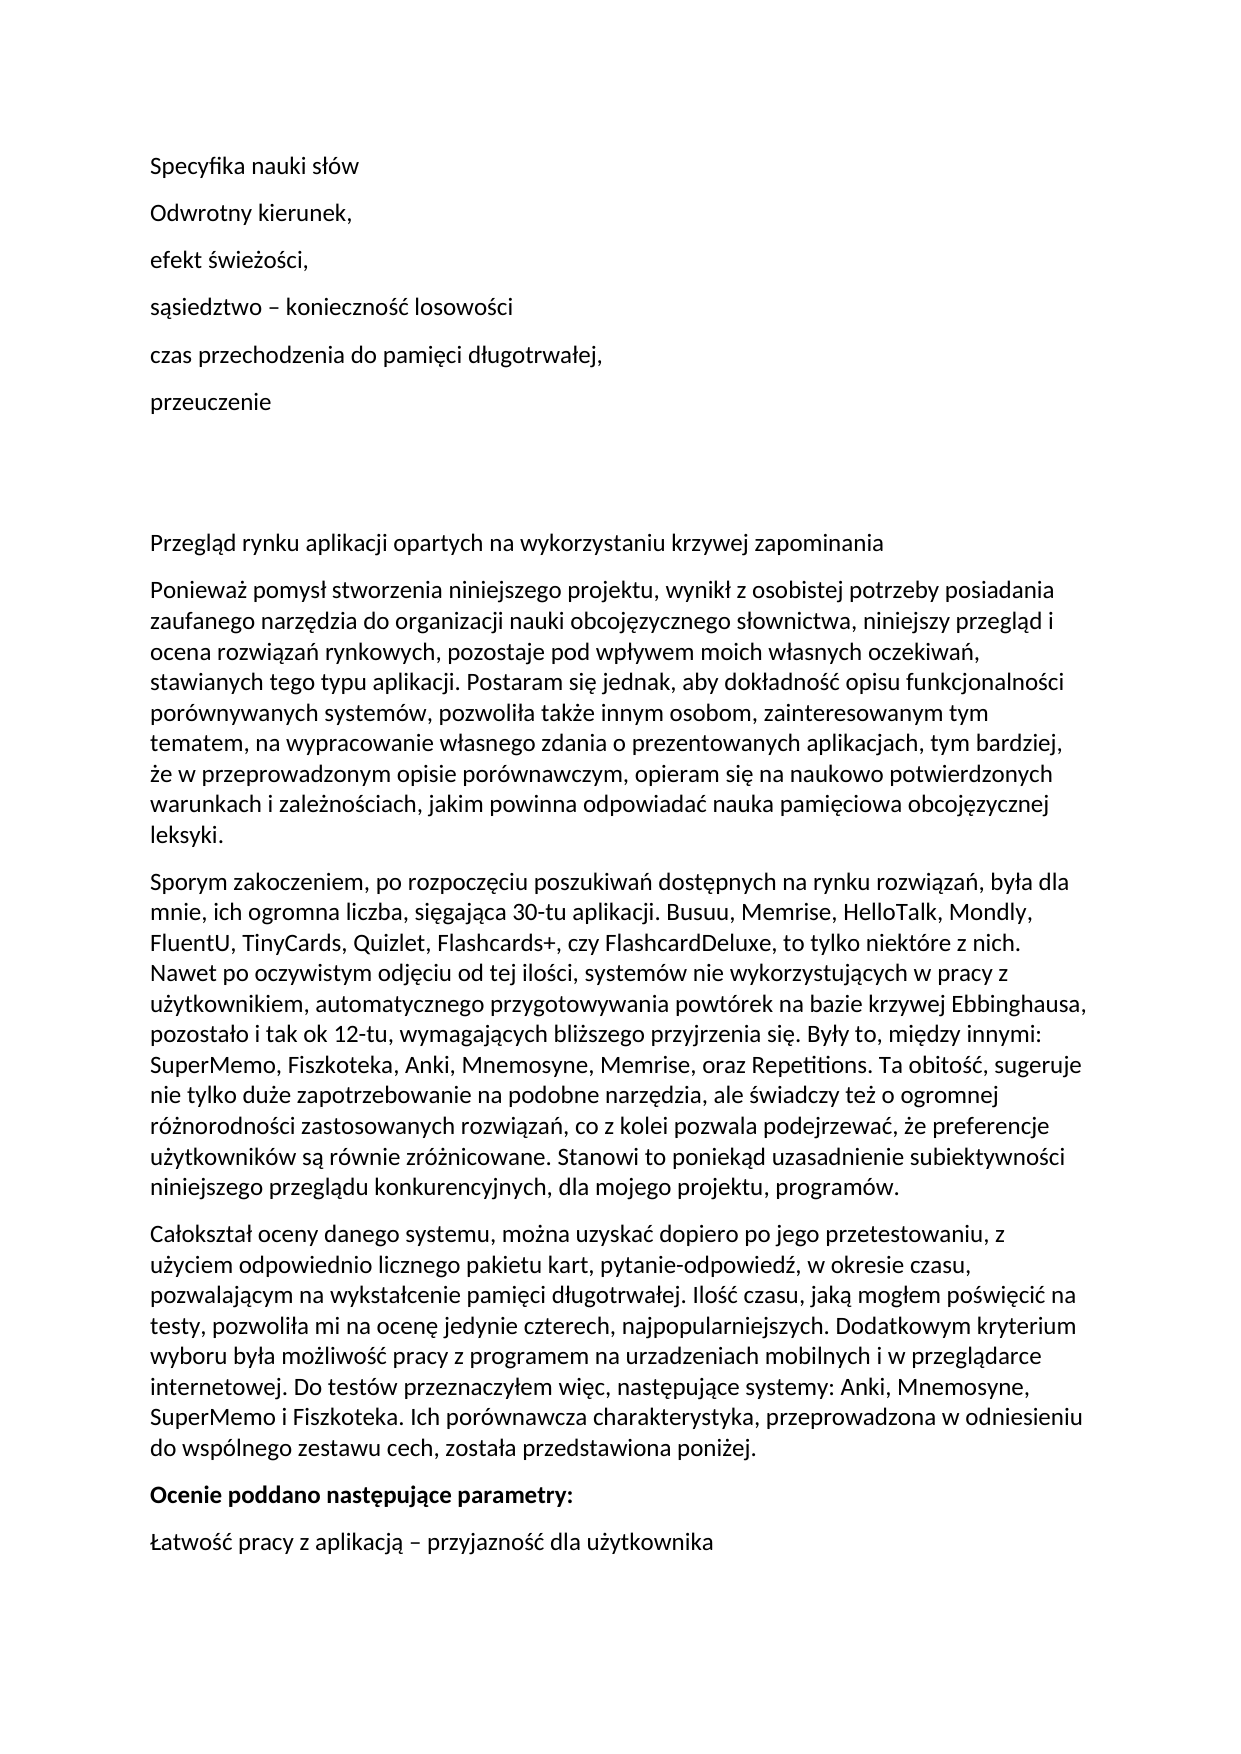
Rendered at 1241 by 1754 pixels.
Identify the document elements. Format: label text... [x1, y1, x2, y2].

text czas przechodzenia do pamięci długotrwałej, [150, 339, 1090, 369]
text przeuczenie [150, 386, 1090, 416]
text sąsiedztwo – konieczność losowości [150, 292, 1090, 322]
text efekt świeżości, [150, 244, 1090, 275]
text Ponieważ pomysł stworzenia niniejszego projektu, wynikł z osobistej potrzeby posiadania zaufanego narzędzia do organizacji nauki obcojęzycznego słownictwa, niniejszy przegląd i ocena rozwiązań rynkowych, pozostaje pod wpływem moich własnych oczekiwań, stawianych tego typu aplikacji. Postaram się jednak, aby dokładność opisu funkcjonalności porównywanych systemów, pozwoliła także innym osobom, zainteresowanym tym tematem, na wypracowanie własnego zdania o prezentowanych aplikacjach, tym bardziej, że w przeprowadzonym opisie porównawczym, opieram się na naukowo potwierdzonych warunkach i zależnościach, jakim powinna odpowiadać nauka pamięciowa obcojęzycznej leksyki. [150, 575, 1090, 849]
text Przegląd rynku aplikacji opartych na wykorzystaniu krzywej zapominania [150, 527, 1090, 558]
text Sporym zakoczeniem, po rozpoczęciu poszukiwań dostępnych na rynku rozwiązań, była dla mnie, ich ogromna liczba, sięgająca 30-tu aplikacji. Busuu, Memrise, HelloTalk, Mondly, FluentU, TinyCards, Quizlet, Flashcards+, czy FlashcardDeluxe, to tylko niektóre z nich. Nawet po oczywistym odjęciu od tej ilości, systemów nie wykorzystujących w pracy z użytkownikiem, automatycznego przygotowywania powtórek na bazie krzywej Ebbinghausa, pozostało i tak ok 12-tu, wymagających bliższego przyjrzenia się. Były to, między innymi: SuperMemo, Fiszkoteka, Anki, Mnemosyne, Memrise, oraz Repetitions. Ta obitość, sugeruje nie tylko duże zapotrzebowanie na podobne narzędzia, ale świadczy też o ogromnej różnorodności zastosowanych rozwiązań, co z kolei pozwala podejrzewać, że preferencje użytkowników są równie zróżnicowane. Stanowi to poniekąd uzasadnienie subiektywności niniejszego przeglądu konkurencyjnych, dla mojego projektu, programów. [150, 866, 1090, 1202]
text Całokształ oceny danego systemu, można uzyskać dopiero po jego przetestowaniu, z użyciem odpowiednio licznego pakietu kart, pytanie-odpowiedź, w okresie czasu, pozwalającym na wykstałcenie pamięci długotrwałej. Ilość czasu, jaką mogłem poświęcić na testy, pozwoliła mi na ocenę jedynie czterech, najpopularniejszych. Dodatkowym kryterium wyboru była możliwość pracy z programem na urzadzeniach mobilnych i w przeglądarce internetowej. Do testów przeznaczyłem więc, następujące systemy: Anki, Mnemosyne, SuperMemo i Fiszkoteka. Ich porównawcza charakterystyka, przeprowadzona w odniesieniu do wspólnego zestawu cech, została przedstawiona poniżej. [150, 1218, 1090, 1463]
text Łatwość pracy z aplikacją – przyjazność dla użytkownika [150, 1526, 1090, 1557]
text Ocenie poddano następujące parametry: [150, 1479, 1090, 1510]
text Odwrotny kierunek, [150, 197, 1090, 228]
text Specyfika nauki słów [150, 150, 1090, 181]
